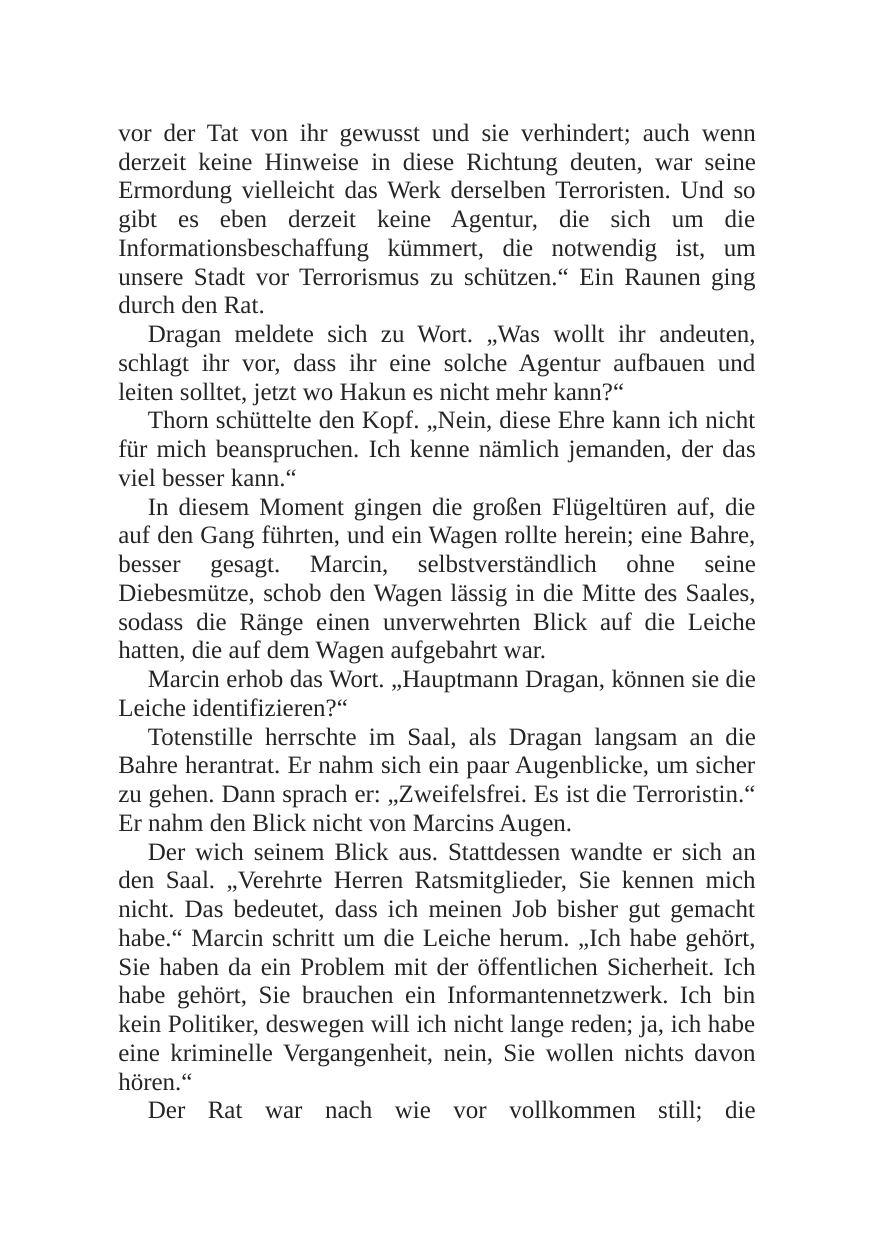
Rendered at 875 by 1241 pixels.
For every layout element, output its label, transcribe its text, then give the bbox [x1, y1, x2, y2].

text Totenstille herrschte im Saal, als Dragan langsam an die Bahre herantrat. Er nahm sich ein paar Augenblicke, um sicher zu gehen. Dann sprach er: „Zweifelsfrei. Es ist die Terroristin.“ Er nahm den Blick nicht von Marcins Augen. [118, 722, 756, 837]
text Der Rat war nach wie vor vollkommen still; die [118, 1096, 756, 1124]
text Der wich seinem Blick aus. Stattdessen wandte er sich an den Saal. „Verehrte Herren Ratsmitglieder, Sie kennen mich nicht. Das bedeutet, dass ich meinen Job bisher gut gemacht habe.“ Marcin schritt um die Leiche herum. „Ich habe gehört, Sie haben da ein Problem mit der öffentlichen Sicherheit. Ich habe gehört, Sie brauchen ein Informantennetzwerk. Ich bin kein Politiker, deswegen will ich nicht lange reden; ja, ich habe eine kriminelle Vergangenheit, nein, Sie wollen nichts davon hören.“ [118, 837, 756, 1096]
text Thorn schüttelte den Kopf. „Nein, diese Ehre kann ich nicht für mich beanspruchen. Ich kenne nämlich jemanden, der das viel besser kann.“ [118, 406, 756, 492]
text vor der Tat von ihr gewusst und sie verhindert; auch wenn derzeit keine Hinweise in diese Richtung deuten, war seine Ermordung vielleicht das Werk derselben Terroristen. Und so gibt es eben derzeit keine Agentur, die sich um die Informationsbeschaffung kümmert, die notwendig ist, um unsere Stadt vor Terrorismus zu schützen.“ Ein Raunen ging durch den Rat. [118, 118, 756, 319]
text In diesem Moment gingen die großen Flügeltüren auf, die auf den Gang führten, und ein Wagen rollte herein; eine Bahre, besser gesagt. Marcin, selbstverständlich ohne seine Diebesmütze, schob den Wagen lässig in die Mitte des Saales, sodass die Ränge einen unverwehrten Blick auf die Leiche hatten, die auf dem Wagen aufgebahrt war. [118, 492, 756, 664]
text Marcin erhob das Wort. „Hauptmann Dragan, können sie die Leiche identifizieren?“ [118, 664, 756, 722]
text Dragan meldete sich zu Wort. „Was wollt ihr andeuten, schlagt ihr vor, dass ihr eine solche Agentur aufbauen und leiten solltet, jetzt wo Hakun es nicht mehr kann?“ [118, 319, 756, 406]
